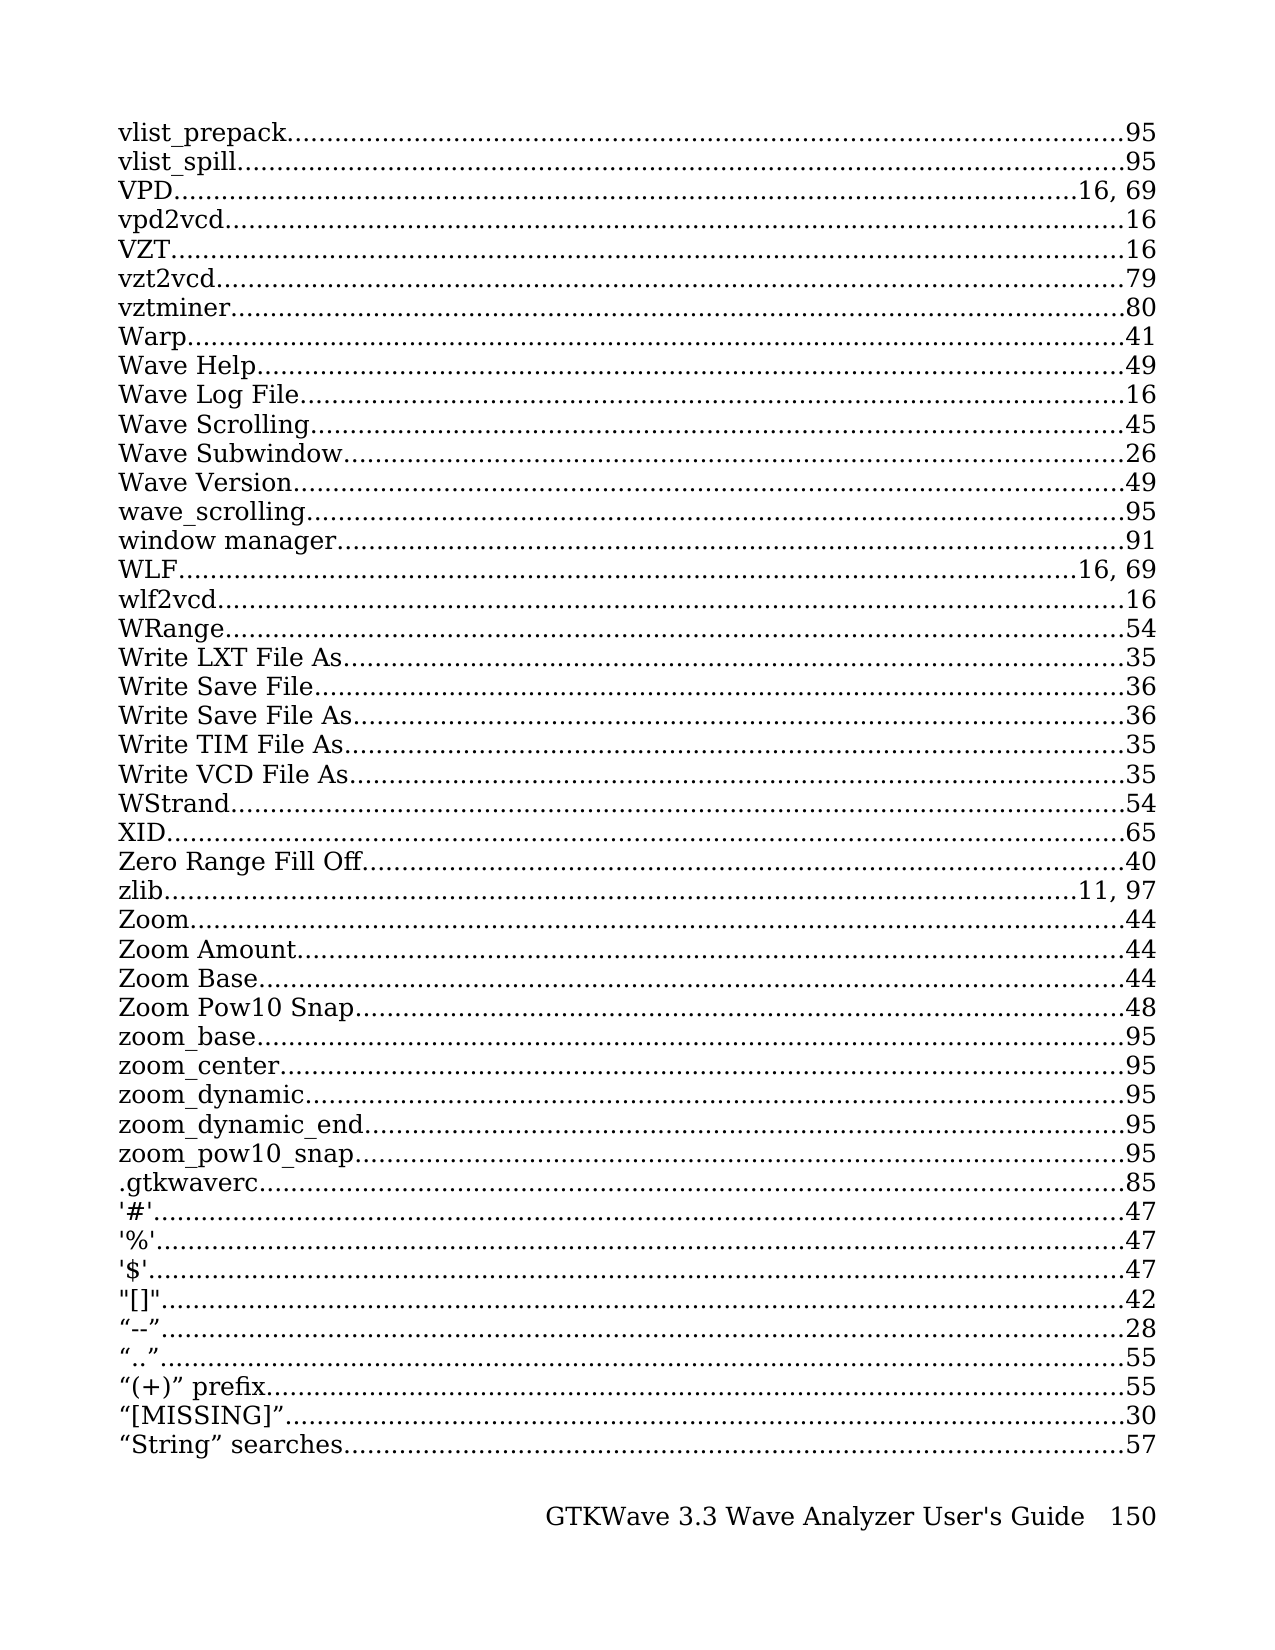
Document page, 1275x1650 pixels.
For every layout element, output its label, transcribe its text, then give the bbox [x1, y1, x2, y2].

text Write Save File 36 [118, 672, 1157, 701]
text WStrand 54 [118, 789, 1157, 818]
text "[]" 42 [118, 1285, 1157, 1314]
text Wave Version 49 [118, 468, 1157, 497]
text “[MISSING]” 30 [118, 1401, 1157, 1431]
text zoom_base 95 [118, 1022, 1157, 1051]
text zoom_dynamic_end 95 [118, 1110, 1157, 1139]
text WRange 54 [118, 614, 1157, 643]
text Zoom Base 44 [118, 964, 1157, 993]
text Wave Subwindow 26 [118, 439, 1157, 468]
text “String” searches 57 [118, 1431, 1157, 1460]
text Zero Range Fill Off 40 [118, 847, 1157, 876]
text Wave Scrolling 45 [118, 410, 1157, 439]
text vzt2vcd 79 [118, 264, 1157, 293]
text wave_scrolling 95 [118, 497, 1157, 526]
text window manager 91 [118, 526, 1157, 556]
text .gtkwaverc 85 [118, 1168, 1157, 1197]
text VPD 16, 69 [118, 176, 1157, 206]
text Write TIM File As 35 [118, 731, 1157, 760]
text '$' 47 [118, 1256, 1157, 1285]
text Write Save File As 36 [118, 701, 1157, 731]
text Zoom Amount 44 [118, 935, 1157, 964]
text “--” 28 [118, 1314, 1157, 1343]
text vpd2vcd 16 [118, 206, 1157, 235]
text wlf2vcd 16 [118, 585, 1157, 614]
text Zoom Pow10 Snap 48 [118, 993, 1157, 1022]
text VZT 16 [118, 235, 1157, 264]
text Warp 41 [118, 322, 1157, 351]
text “(+)” prefix 55 [118, 1372, 1157, 1401]
text zlib 11, 97 [118, 876, 1157, 906]
text vlist_prepack 95 [118, 118, 1157, 147]
text Write VCD File As 35 [118, 760, 1157, 789]
text Write LXT File As 35 [118, 643, 1157, 672]
text Wave Log File 16 [118, 381, 1157, 410]
text vztminer 80 [118, 293, 1157, 322]
text XID 65 [118, 818, 1157, 847]
text zoom_dynamic 95 [118, 1081, 1157, 1110]
text WLF 16, 69 [118, 556, 1157, 585]
text zoom_center 95 [118, 1051, 1157, 1081]
text Zoom 44 [118, 906, 1157, 935]
text zoom_pow10_snap 95 [118, 1139, 1157, 1168]
text Wave Help 49 [118, 351, 1157, 381]
text vlist_spill 95 [118, 147, 1157, 176]
text '#' 47 [118, 1197, 1157, 1226]
text '%' 47 [118, 1226, 1157, 1256]
text “..” 55 [118, 1343, 1157, 1372]
